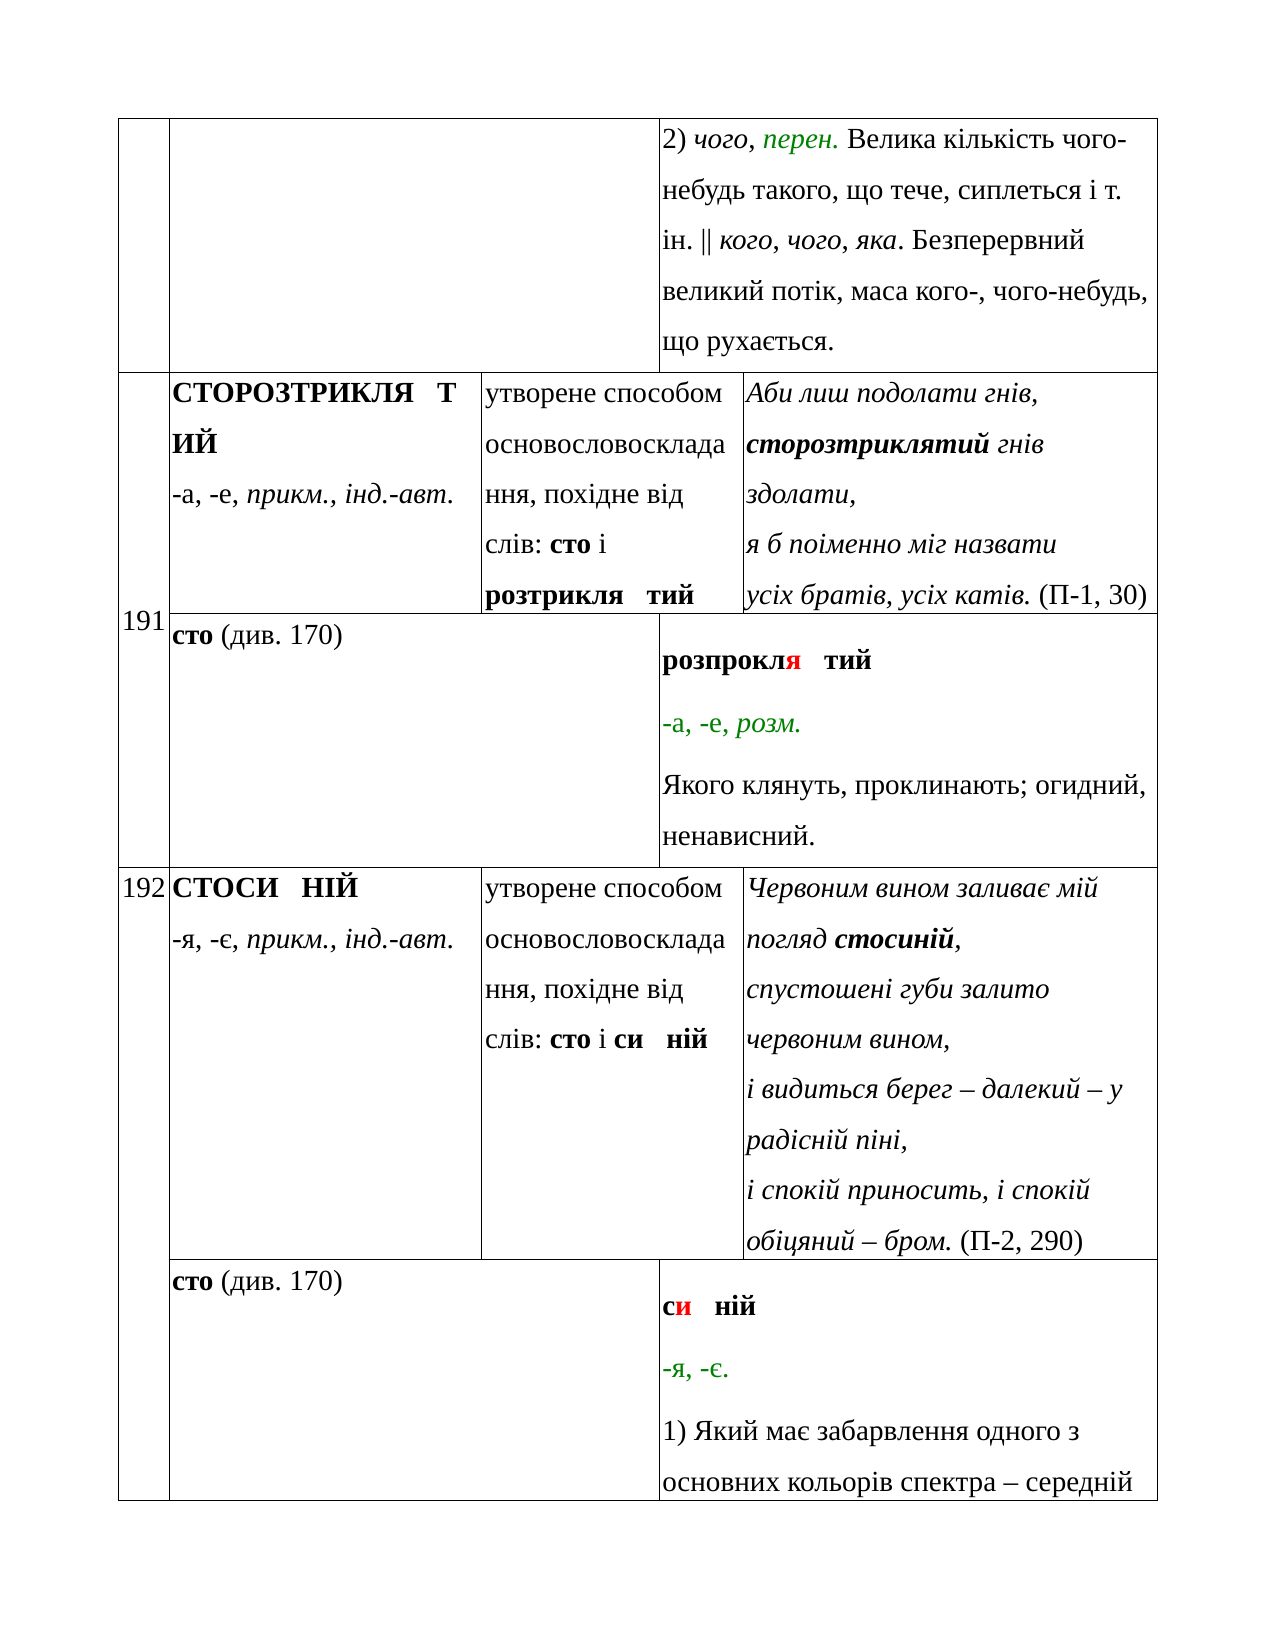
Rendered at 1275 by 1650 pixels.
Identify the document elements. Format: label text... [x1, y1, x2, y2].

table_cell [170, 119, 659, 372]
table_cell 2) чого, перен. Велика кількість чого-небудь такого, що тече, сиплеться і т. ін. || кого, чого, яка. Безперервний великий потік, маса кого-, чого-небудь, що рухається. [660, 119, 1157, 372]
table_cell сто (див. 170) [170, 1260, 659, 1500]
table_cell 191 [119, 373, 169, 867]
table_cell розпроклятий -а, -е, розм. Якого клянуть, проклинають; огидний, ненависний. [660, 614, 1157, 867]
table_cell Сторозтриклятий -а, -е, прикм., інд.-авт. [170, 373, 481, 613]
table_cell утворене способом основословоскладання, похідне від слів: сто і розтриклятий [482, 373, 743, 613]
table_cell Червоним вином заливає мій погляд стосиній, спустошені губи залито червоним вином, і видиться берег – далекий – у радісній піні, і спокій приносить, і спокій обіцяний – бром. (П‑2, 290) [744, 868, 1157, 1259]
table_cell утворене способом основословоскладання, похідне від слів: сто і синій [482, 868, 743, 1259]
table_cell Аби лиш подолати гнів, сторозтриклятий гнів здолати, я б поіменно міг назвати усіх братів, усіх катів. (П‑1, 30) [744, 373, 1157, 613]
table_cell 192 [119, 868, 169, 1500]
table_cell Стосиній -я, -є, прикм., інд.-авт. [170, 868, 481, 1259]
table_cell [119, 119, 169, 372]
table_cell синій -я, -є. 1) Який має забарвлення одного з основних кольорів спектра – середній [660, 1260, 1157, 1500]
table_cell сто (див. 170) [170, 614, 659, 867]
